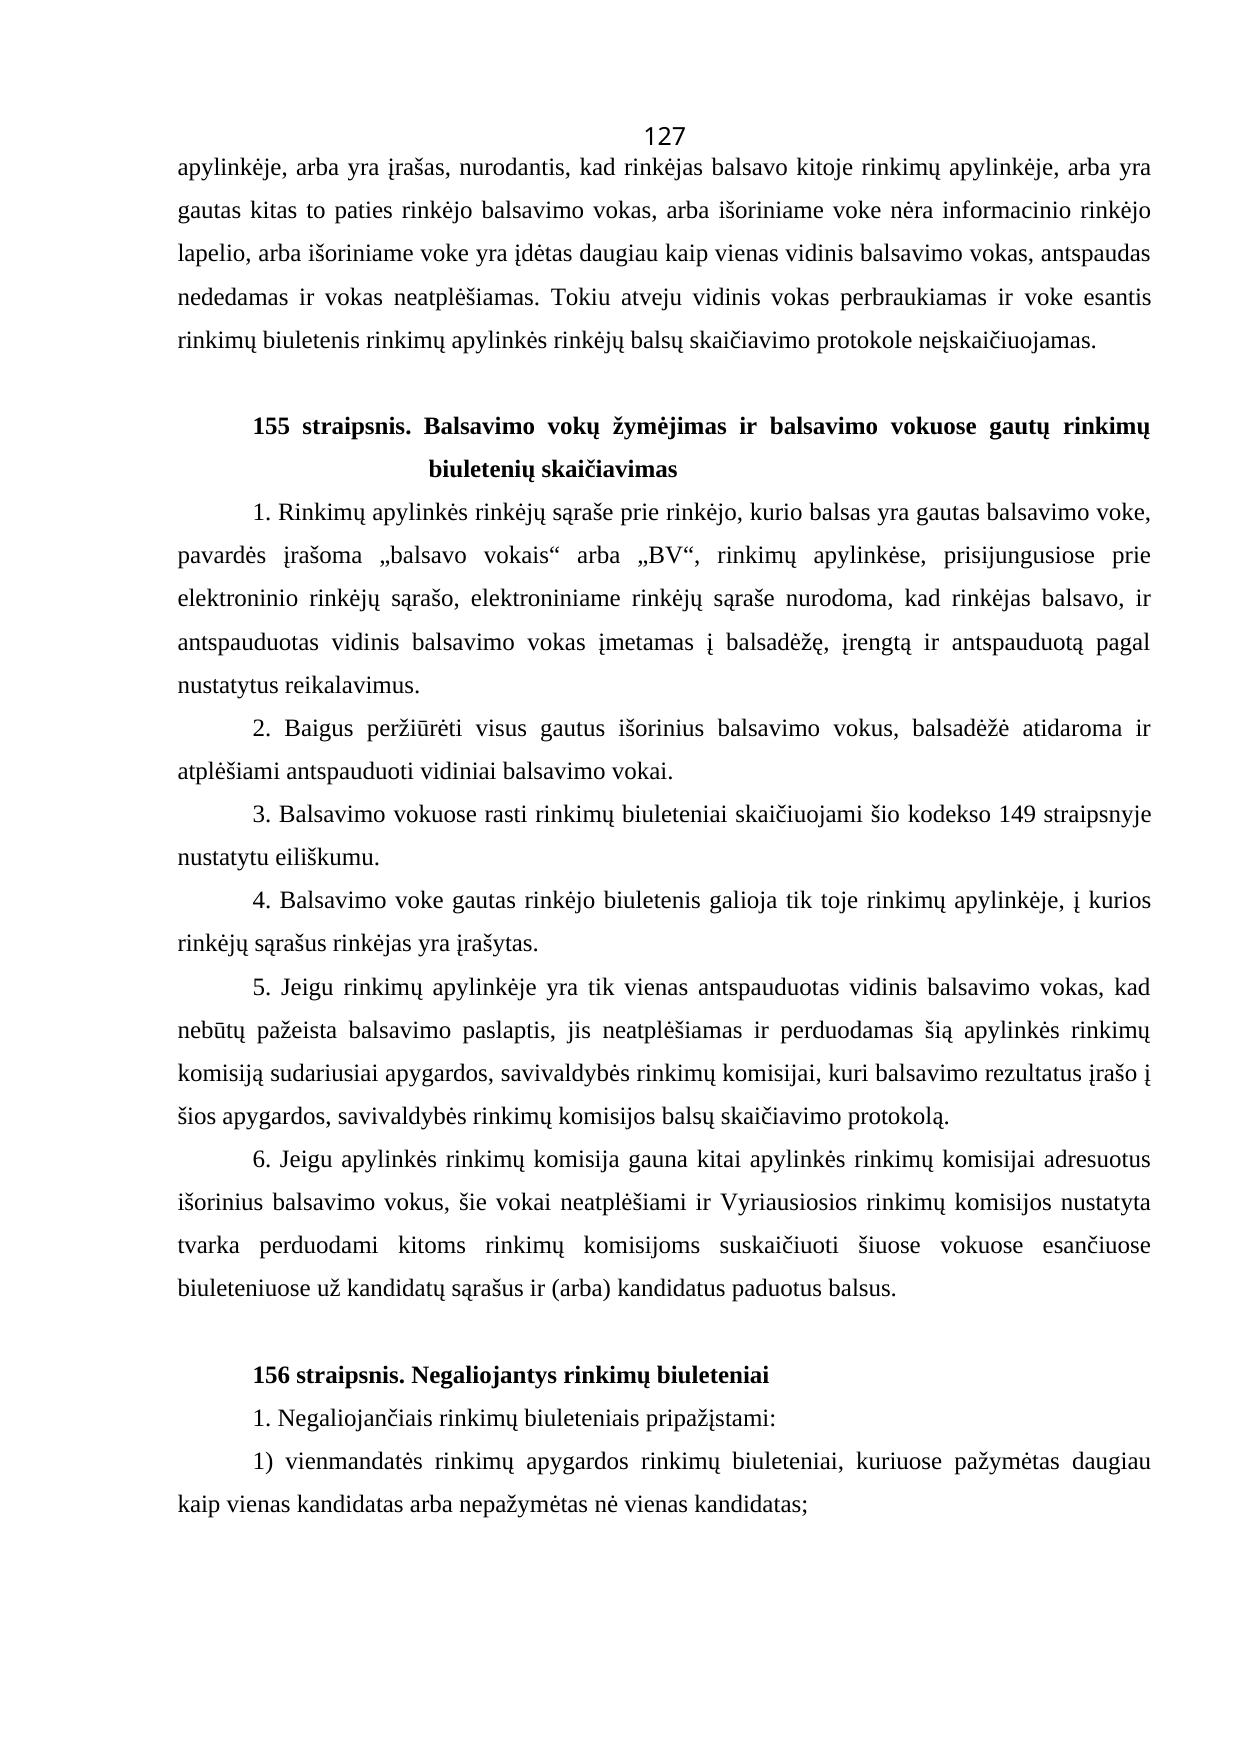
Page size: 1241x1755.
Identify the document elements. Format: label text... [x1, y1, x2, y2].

text 1) vienmandatės rinkimų apygardos rinkimų biuleteniai, kuriuose pažymėtas daugiau kaip vienas kandidatas arba nepažymėtas nė vienas kandidatas; [177, 1446, 1152, 1518]
text 155 straipsnis. Balsavimo vokų žymėjimas ir balsavimo vokuose gautų rinkimų biuletenių skaičiavimas [252, 411, 1152, 483]
text 4. Balsavimo voke gautas rinkėjo biuletenis galioja tik toje rinkimų apylinkėje, į kurios rinkėjų sąrašus rinkėjas yra įrašytas. [177, 885, 1152, 957]
text 1. Rinkimų apylinkės rinkėjų sąraše prie rinkėjo, kurio balsas yra gautas balsavimo voke, pavardės įrašoma „balsavo vokais“ arba „BV“, rinkimų apylinkėse, prisijungusiose prie elektroninio rinkėjų sąrašo, elektroniniame rinkėjų sąraše nurodoma, kad rinkėjas balsavo, ir antspauduotas vidinis balsavimo vokas įmetamas į balsadėžę, įrengtą ir antspauduotą pagal nustatytus reikalavimus. [177, 497, 1152, 698]
text 156 straipsnis. Negaliojantys rinkimų biuleteniai [177, 1360, 1152, 1388]
text 5. Jeigu rinkimų apylinkėje yra tik vienas antspauduotas vidinis balsavimo vokas, kad nebūtų pažeista balsavimo paslaptis, jis neatplėšiamas ir perduodamas šią apylinkės rinkimų komisiją sudariusiai apygardos, savivaldybės rinkimų komisijai, kuri balsavimo rezultatus įrašo į šios apygardos, savivaldybės rinkimų komisijos balsų skaičiavimo protokolą. [177, 972, 1152, 1130]
text 2. Baigus peržiūrėti visus gautus išorinius balsavimo vokus, balsadėžė atidaroma ir atplėšiami antspauduoti vidiniai balsavimo vokai. [177, 713, 1152, 785]
text 6. Jeigu apylinkės rinkimų komisija gauna kitai apylinkės rinkimų komisijai adresuotus išorinius balsavimo vokus, šie vokai neatplėšiami ir Vyriausiosios rinkimų komisijos nustatyta tvarka perduodami kitoms rinkimų komisijoms suskaičiuoti šiuose vokuose esančiuose biuleteniuose už kandidatų sąrašus ir (arba) kandidatus paduotus balsus. [177, 1144, 1152, 1302]
text 3. Balsavimo vokuose rasti rinkimų biuleteniai skaičiuojami šio kodekso 149 straipsnyje nustatytu eiliškumu. [177, 799, 1152, 871]
text 1. Negaliojančiais rinkimų biuleteniais pripažįstami: [177, 1403, 1152, 1432]
text apylinkėje, arba yra įrašas, nurodantis, kad rinkėjas balsavo kitoje rinkimų apylinkėje, arba yra gautas kitas to paties rinkėjo balsavimo vokas, arba išoriniame voke nėra informacinio rinkėjo lapelio, arba išoriniame voke yra įdėtas daugiau kaip vienas vidinis balsavimo vokas, antspaudas nededamas ir vokas neatplėšiamas. Tokiu atveju vidinis vokas perbraukiamas ir voke esantis rinkimų biuletenis rinkimų apylinkės rinkėjų balsų skaičiavimo protokole neįskaičiuojamas. [177, 152, 1152, 353]
